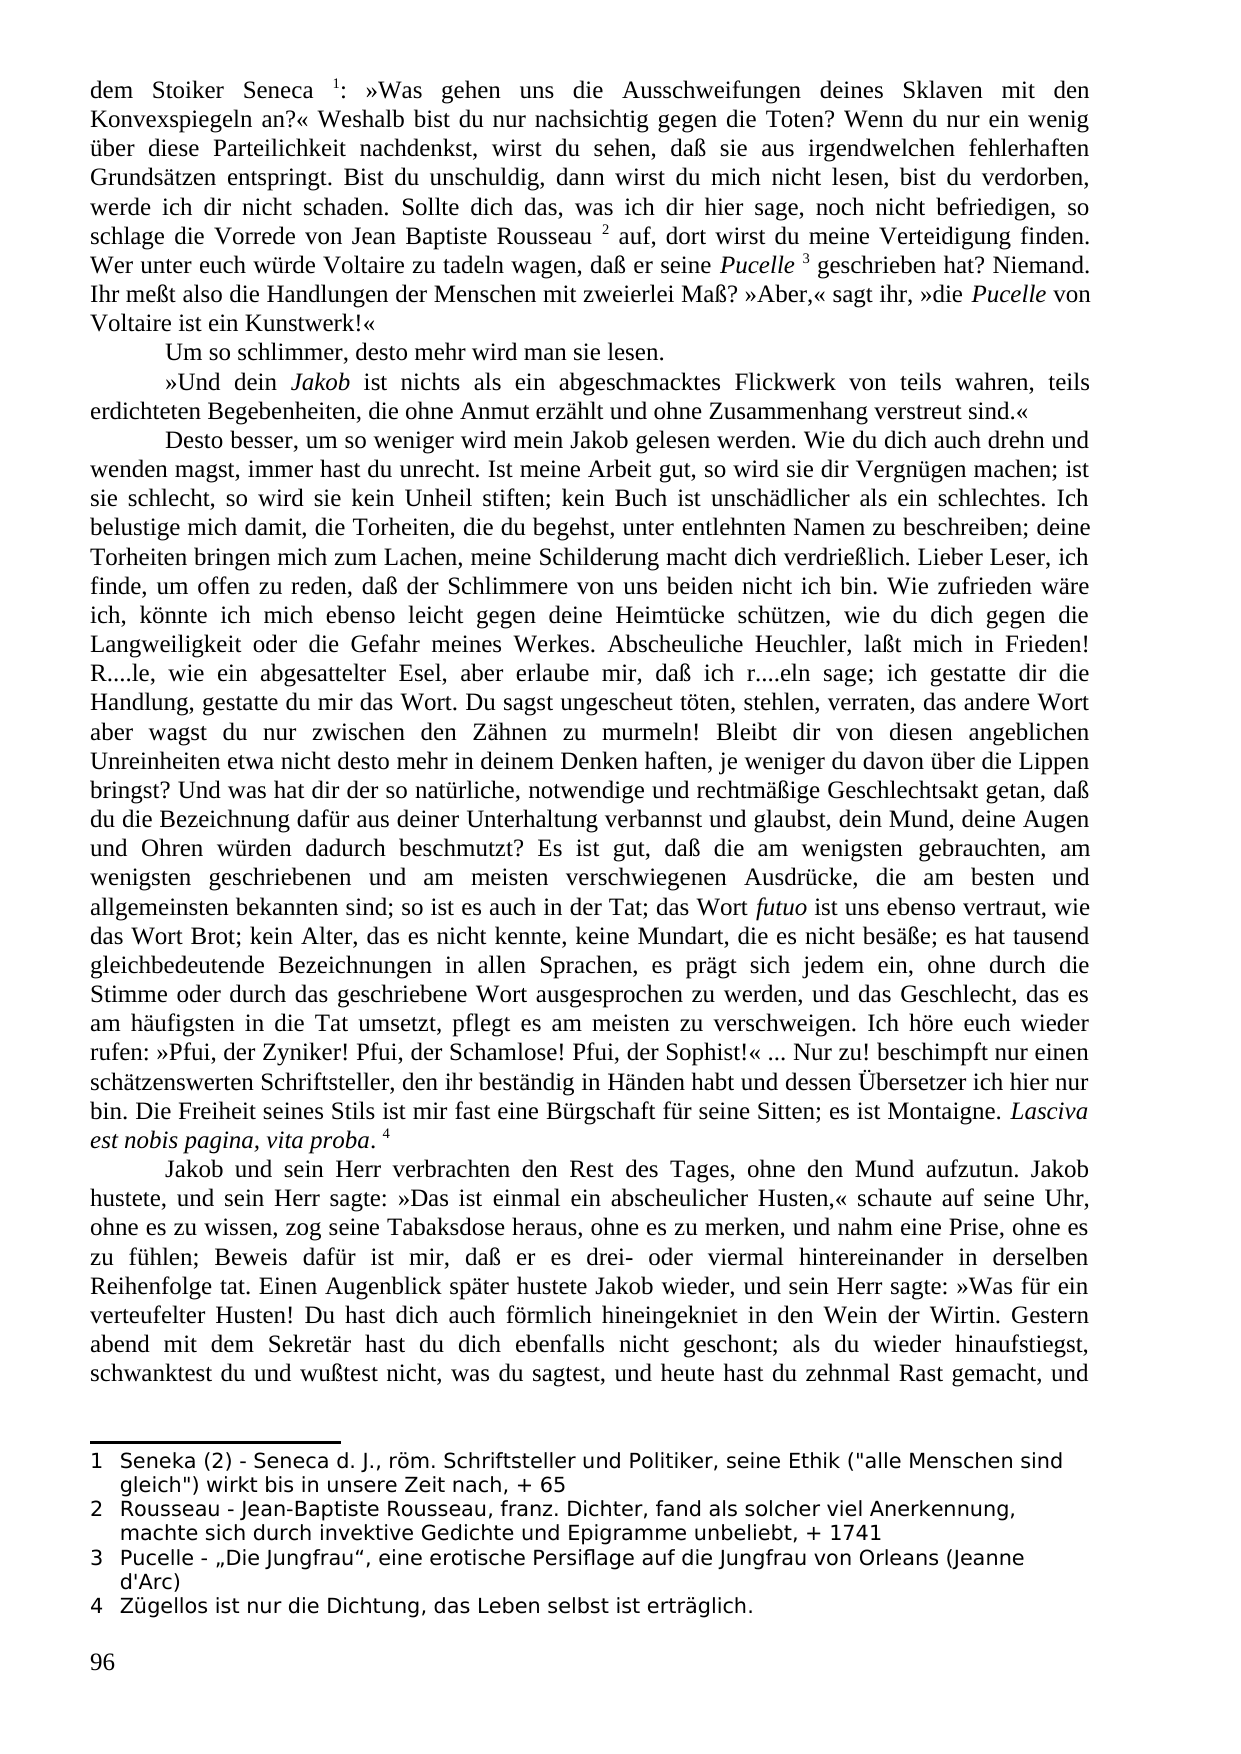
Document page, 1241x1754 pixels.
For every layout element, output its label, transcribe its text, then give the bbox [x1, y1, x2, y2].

text dem Stoiker Seneca : »Was gehen uns die Ausschweifungen deines Sklaven mit den Konvexspiegeln an?« Weshalb bist du nur nachsichtig gegen die Toten? Wenn du nur ein wenig über diese Parteilichkeit nachdenkst, wirst du sehen, daß sie aus irgendwelchen fehlerhaften Grundsätzen entspringt. Bist du unschuldig, dann wirst du mich nicht lesen, bist du verdorben, werde ich dir nicht schaden. Sollte dich das, was ich dir hier sage, noch nicht befriedigen, so schlage die Vorrede von Jean Baptiste Rousseau auf, dort wirst du meine Verteidigung finden. Wer unter euch würde Voltaire zu tadeln wagen, daß er seine Pucelle geschrieben hat? Niemand. Ihr meßt also die Handlungen der Menschen mit zweierlei Maß? »Aber,« sagt ihr, »die Pucelle von Voltaire ist ein Kunstwerk!« [90, 75, 1091, 337]
text Desto besser, um so weniger wird mein Jakob gelesen werden. Wie du dich auch drehn und wenden magst, immer hast du unrecht. Ist meine Arbeit gut, so wird sie dir Vergnügen machen; ist sie schlecht, so wird sie kein Unheil stiften; kein Buch ist unschädlicher als ein schlechtes. Ich belustige mich damit, die Torheiten, die du begehst, unter entlehnten Namen zu beschreiben; deine Torheiten bringen mich zum Lachen, meine Schilderung macht dich verdrießlich. Lieber Leser, ich finde, um offen zu reden, daß der Schlimmere von uns beiden nicht ich bin. Wie zufrieden wäre ich, könnte ich mich ebenso leicht gegen deine Heimtücke schützen, wie du dich gegen die Langweiligkeit oder die Gefahr meines Werkes. Abscheuliche Heuchler, laßt mich in Frieden! R....le, wie ein abgesattelter Esel, aber erlaube mir, daß ich r....eln sage; ich gestatte dir die Handlung, gestatte du mir das Wort. Du sagst ungescheut töten, stehlen, verraten, das andere Wort aber wagst du nur zwischen den Zähnen zu murmeln! Bleibt dir von diesen angeblichen Unreinheiten etwa nicht desto mehr in deinem Denken haften, je weniger du davon über die Lippen bringst? Und was hat dir der so natürliche, notwendige und rechtmäßige Geschlechtsakt getan, daß du die Bezeichnung dafür aus deiner Unterhaltung verbannst und glaubst, dein Mund, deine Augen und Ohren würden dadurch beschmutzt? Es ist gut, daß die am wenigsten gebrauchten, am wenigsten geschriebenen und am meisten verschwiegenen Ausdrücke, die am besten und allgemeinsten bekannten sind; so ist es auch in der Tat; das Wort futuo ist uns ebenso vertraut, wie das Wort Brot; kein Alter, das es nicht kennte, keine Mundart, die es nicht besäße; es hat tausend gleichbedeutende Bezeichnungen in allen Sprachen, es prägt sich jedem ein, ohne durch die Stimme oder durch das geschriebene Wort ausgesprochen zu werden, und das Geschlecht, das es am häufigsten in die Tat umsetzt, pflegt es am meisten zu verschweigen. Ich höre euch wieder rufen: »Pfui, der Zyniker! Pfui, der Schamlose! Pfui, der Sophist!« ... Nur zu! beschimpft nur einen schätzenswerten Schriftsteller, den ihr beständig in Händen habt und dessen Übersetzer ich hier nur bin. Die Freiheit seines Stils ist mir fast eine Bürgschaft für seine Sitten; es ist Montaigne. Lasciva est nobis pagina, vita proba. [90, 424, 1091, 1154]
text Zügellos ist nur die Dichtung, das Leben selbst ist erträglich. [90, 1594, 1091, 1618]
text Jakob und sein Herr verbrachten den Rest des Tages, ohne den Mund aufzutun. Jakob hustete, und sein Herr sagte: »Das ist einmal ein abscheulicher Husten,« schaute auf seine Uhr, ohne es zu wissen, zog seine Tabaksdose heraus, ohne es zu merken, und nahm eine Prise, ohne es zu fühlen; Beweis dafür ist mir, daß er es drei- oder viermal hintereinander in derselben Reihenfolge tat. Einen Augenblick später hustete Jakob wieder, und sein Herr sagte: »Was für ein verteufelter Husten! Du hast dich auch förmlich hineingekniet in den Wein der Wirtin. Gestern abend mit dem Sekretär hast du dich ebenfalls nicht geschont; als du wieder hinaufstiegst, schwanktest du und wußtest nicht, was du sagtest, und heute hast du zehnmal Rast gemacht, und [90, 1154, 1091, 1387]
text »Und dein Jakob ist nichts als ein abgeschmacktes Flickwerk von teils wahren, teils erdichteten Begebenheiten, die ohne Anmut erzählt und ohne Zusammenhang verstreut sind.« [90, 366, 1091, 424]
text Um so schlimmer, desto mehr wird man sie lesen. [90, 337, 1091, 366]
text Rousseau - Jean-Baptiste Rousseau, franz. Dichter, fand als solcher viel Anerkennung, machte sich durch invektive Gedichte und Epigramme unbeliebt, + 1741 [90, 1497, 1091, 1546]
text Pucelle - „Die Jungfrau“, eine erotische Persiflage auf die Jungfrau von Orleans (Jeanne d'Arc) [90, 1546, 1091, 1594]
text Seneka (2) - Seneca d. J., röm. Schriftsteller und Politiker, seine Ethik ("alle Menschen sind gleich") wirkt bis in unsere Zeit nach, + 65 [90, 1449, 1091, 1497]
